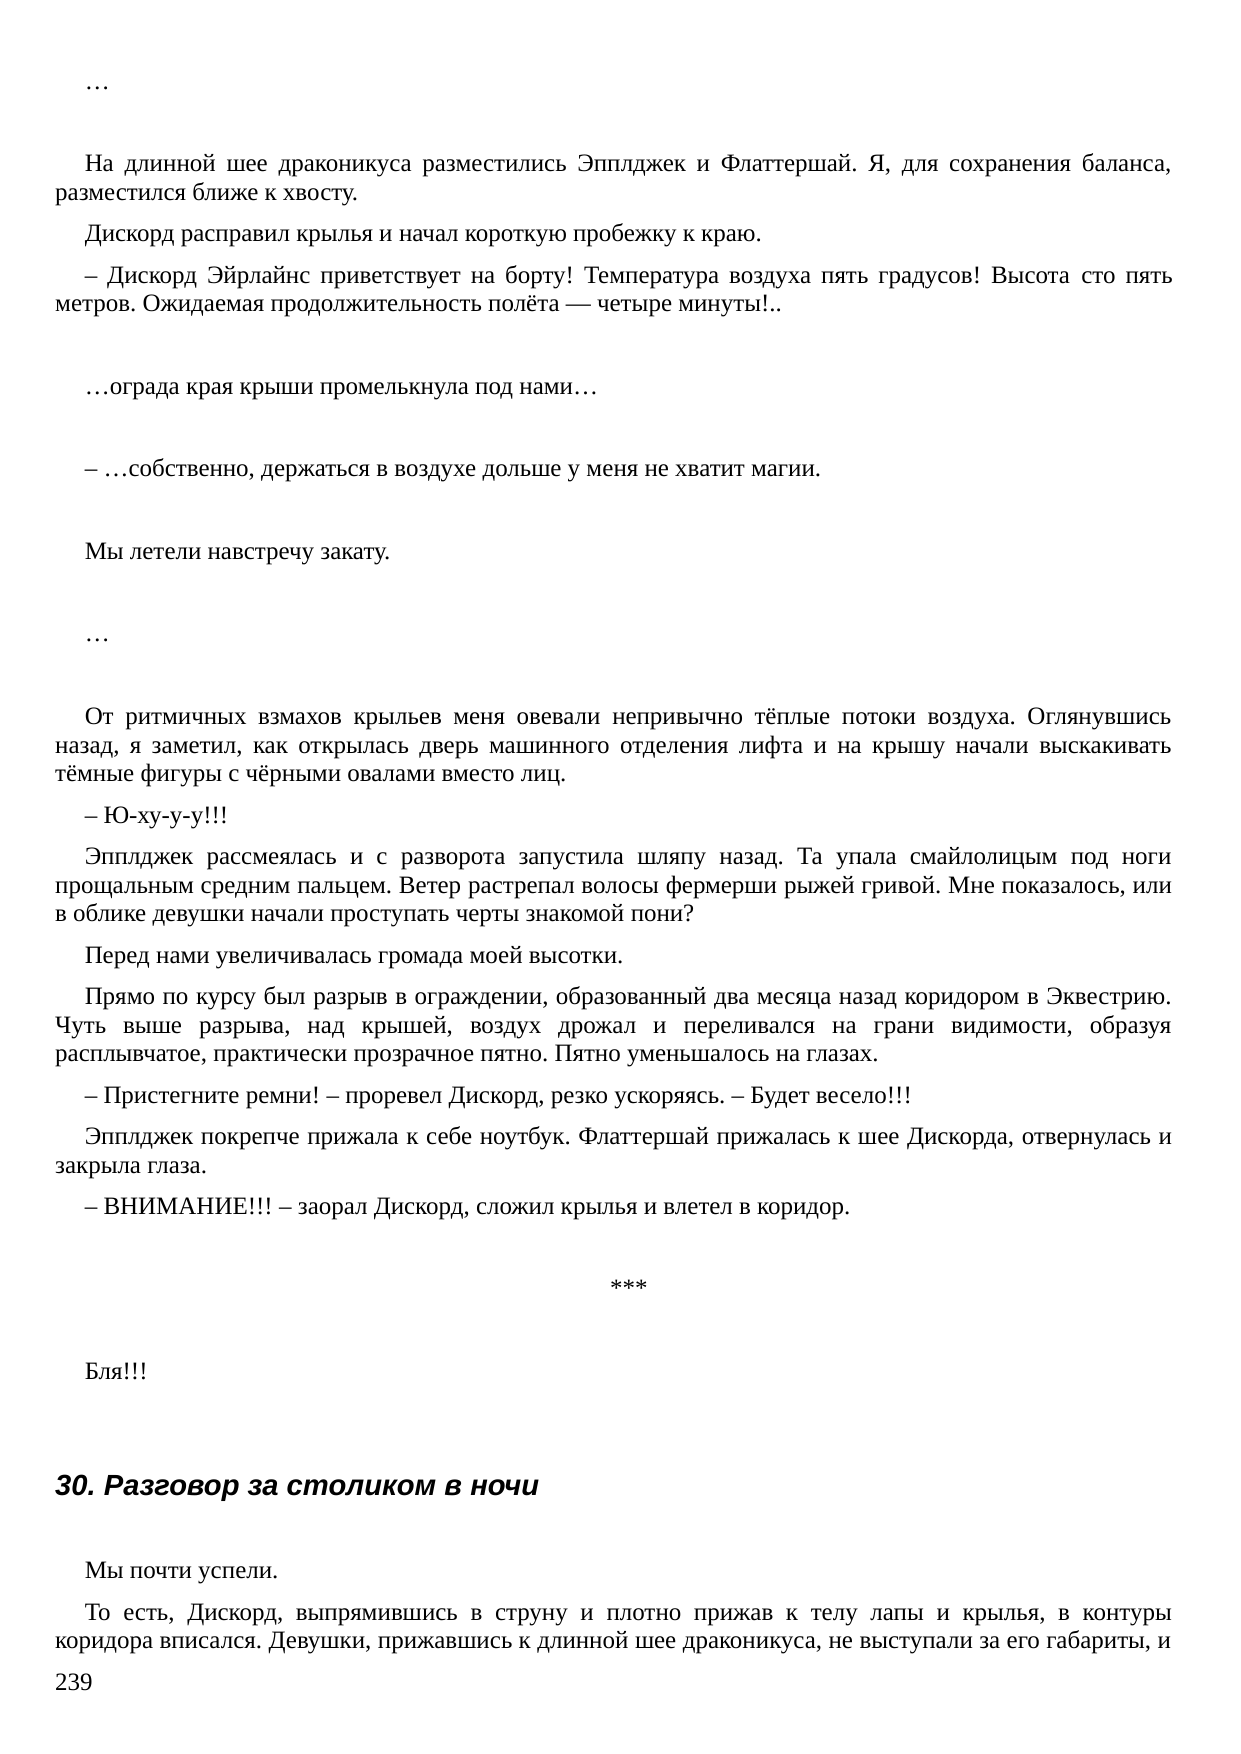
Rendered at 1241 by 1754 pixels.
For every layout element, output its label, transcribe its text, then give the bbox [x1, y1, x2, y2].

text Эпплджек покрепче прижала к себе ноутбук. Флаттершай прижалась к шее Дискорда, отвернулась и закрыла глаза. [55, 1121, 1173, 1178]
text … [55, 66, 1173, 95]
text – Дискорд Эйрлайнс приветствует на борту! Температура воздуха пять градусов! Высота сто пять метров. Ожидаемая продолжительность полёта — четыре минуты!.. [55, 260, 1173, 317]
text Эпплджек рассмеялась и с разворота запустила шляпу назад. Та упала смайлолицым под ноги прощальным средним пальцем. Ветер растрепал волосы фермерши рыжей гривой. Мне показалось, или в облике девушки начали проступать черты знакомой пони? [55, 841, 1173, 927]
text От ритмичных взмахов крыльев меня овевали непривычно тёплые потоки воздуха. Оглянувшись назад, я заметил, как открылась дверь машинного отделения лифта и на крышу начали выскакивать тёмные фигуры с чёрными овалами вместо лиц. [55, 701, 1173, 787]
text …ограда края крыши промелькнула под нами… [55, 371, 1173, 400]
text Бля!!! [55, 1356, 1173, 1385]
text – ВНИМАНИЕ!!! – заорал Дискорд, сложил крылья и влетел в коридор. [55, 1191, 1173, 1220]
text На длинной шее драконикуса разместились Эпплджек и Флаттершай. Я, для сохранения баланса, разместился ближе к хвосту. [55, 148, 1173, 206]
text Дискорд расправил крылья и начал короткую пробежку к краю. [55, 218, 1173, 247]
text Прямо по курсу был разрыв в ограждении, образованный два месяца назад коридором в Эквестрию. Чуть выше разрыва, над крышей, воздух дрожал и переливался на грани видимости, образуя расплывчатое, практически прозрачное пятно. Пятно уменьшалось на глазах. [55, 981, 1173, 1067]
text … [55, 618, 1173, 647]
text – …собственно, держаться в воздухе дольше у меня не хватит магии. [55, 453, 1173, 482]
subtitle 30. Разговор за столиком в ночи [55, 1468, 1173, 1502]
text *** [55, 1273, 1173, 1302]
text Мы почти успели. [55, 1556, 1173, 1584]
text – Ю-ху-у-у!!! [55, 800, 1173, 828]
text То есть, Дискорд, выпрямившись в струну и плотно прижав к телу лапы и крылья, в контуры коридора вписался. Девушки, прижавшись к длинной шее драконикуса, не выступали за его габариты, и [55, 1597, 1173, 1654]
text – Пристегните ремни! – проревел Дискорд, резко ускоряясь. – Будет весело!!! [55, 1080, 1173, 1108]
text Мы летели навстречу закату. [55, 536, 1173, 565]
text Перед нами увеличивалась громада моей высотки. [55, 940, 1173, 968]
